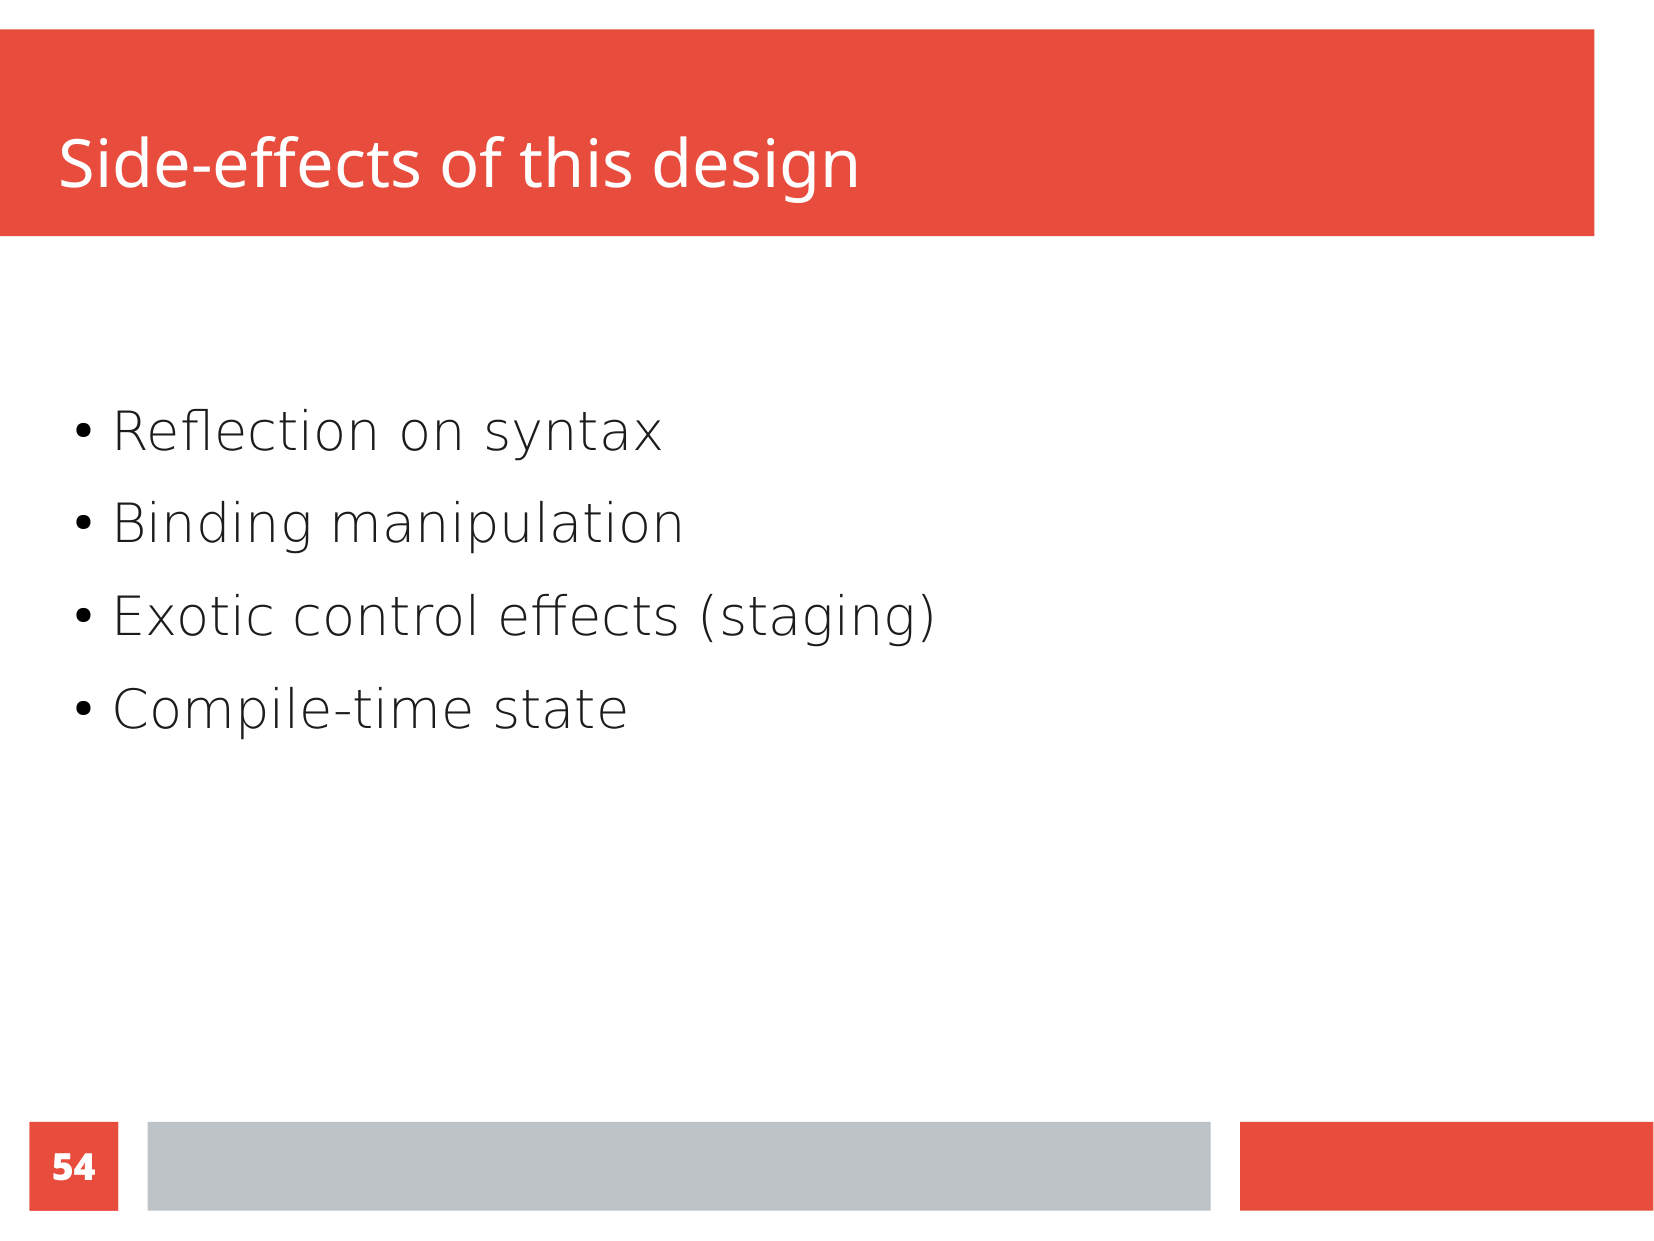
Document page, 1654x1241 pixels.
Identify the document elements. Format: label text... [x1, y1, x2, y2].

list Reflection on syntax Binding manipulation Exotic control effects (staging) Compile-time state [59, 324, 1565, 1093]
title Side-effects of this design [59, 59, 1595, 207]
